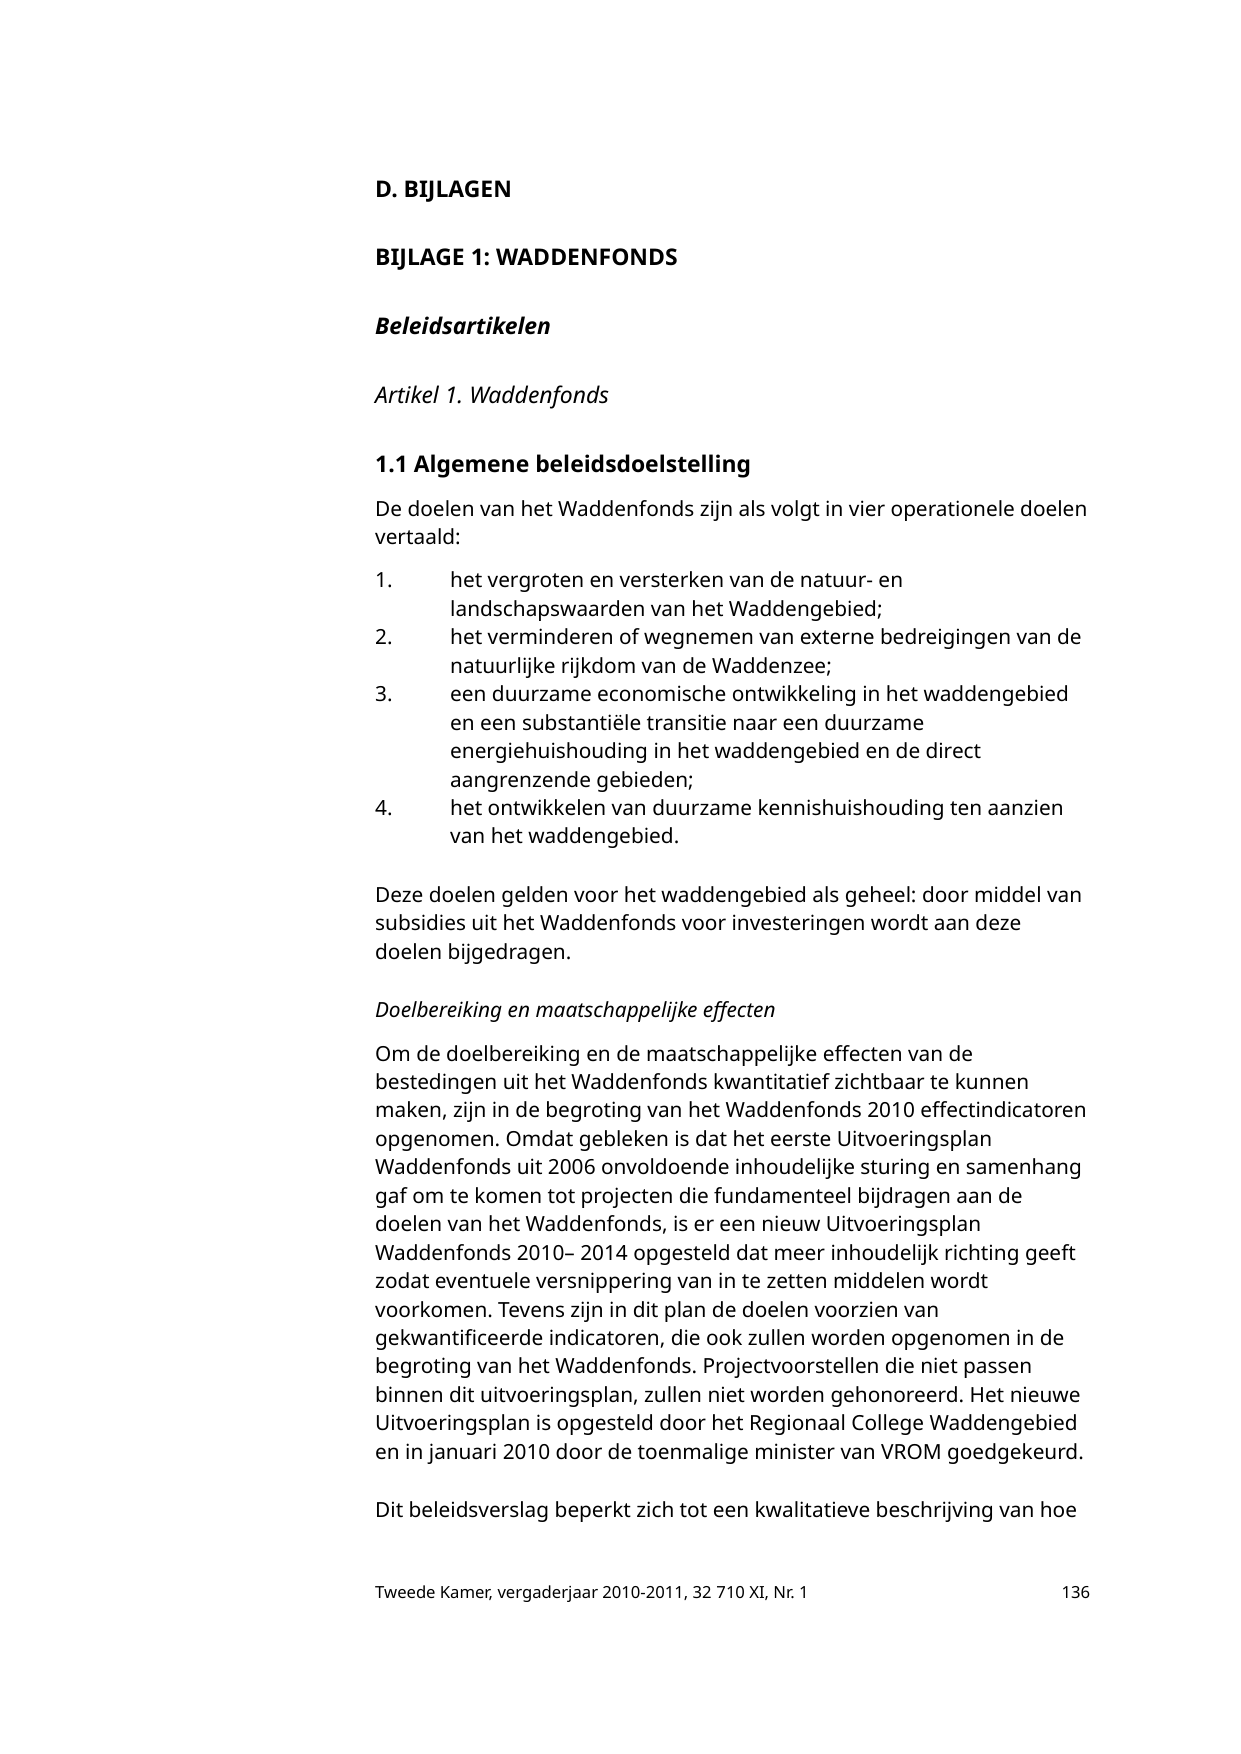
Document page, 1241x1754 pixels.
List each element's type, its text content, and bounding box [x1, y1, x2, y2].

list het vergroten en versterken van de natuur- en landschapswaarden van het Waddengebied; [375, 566, 1090, 622]
subtitle BIJLAGE 1: WADDENFONDS [375, 241, 1090, 272]
text Om de doelbereiking en de maatschappelijke effecten van de bestedingen uit het Waddenfonds kwantitatief zichtbaar te kunnen maken, zijn in de begroting van het Waddenfonds 2010 effectindicatoren opgenomen. Omdat gebleken is dat het eerste Uitvoeringsplan Waddenfonds uit 2006 onvoldoende inhoudelijke sturing en samenhang gaf om te komen tot projecten die fundamenteel bijdragen aan de doelen van het Waddenfonds, is er een nieuw Uitvoeringsplan Waddenfonds 2010– 2014 opgesteld dat meer inhoudelijk richting geeft zodat eventuele versnippering van in te zetten middelen wordt voorkomen. Tevens zijn in dit plan de doelen voorzien van gekwantificeerde indicatoren, die ook zullen worden opgenomen in de begroting van het Waddenfonds. Projectvoorstellen die niet passen binnen dit uitvoeringsplan, zullen niet worden gehonoreerd. Het nieuwe Uitvoeringsplan is opgesteld door het Regionaal College Waddengebied en in januari 2010 door de toenmalige minister van VROM goedgekeurd. [375, 1039, 1090, 1465]
subtitle Artikel 1. Waddenfonds [375, 379, 1090, 410]
text Dit beleidsverslag beperkt zich tot een kwalitatieve beschrijving van hoe [375, 1495, 1090, 1524]
list een duurzame economische ontwikkeling in het waddengebied en een substantiële transitie naar een duurzame energiehuishouding in het waddengebied en de direct aangrenzende gebieden; [375, 679, 1090, 793]
subtitle 1.1 Algemene beleidsdoelstelling [375, 447, 1090, 479]
list het ontwikkelen van duurzame kennishuishouding ten aanzien van het waddengebied. [375, 793, 1090, 850]
subtitle Beleidsartikelen [375, 310, 1090, 341]
subtitle D. BIJLAGEN [375, 172, 1090, 204]
text De doelen van het Waddenfonds zijn als volgt in vier operationele doelen vertaald: [375, 494, 1090, 551]
list het verminderen of wegnemen van externe bedreigingen van de natuurlijke rijkdom van de Waddenzee; [375, 622, 1090, 679]
text Doelbereiking en maatschappelijke effecten [375, 995, 1090, 1024]
text Deze doelen gelden voor het waddengebied als geheel: door middel van subsidies uit het Waddenfonds voor investeringen wordt aan deze doelen bijgedragen. [375, 880, 1090, 965]
